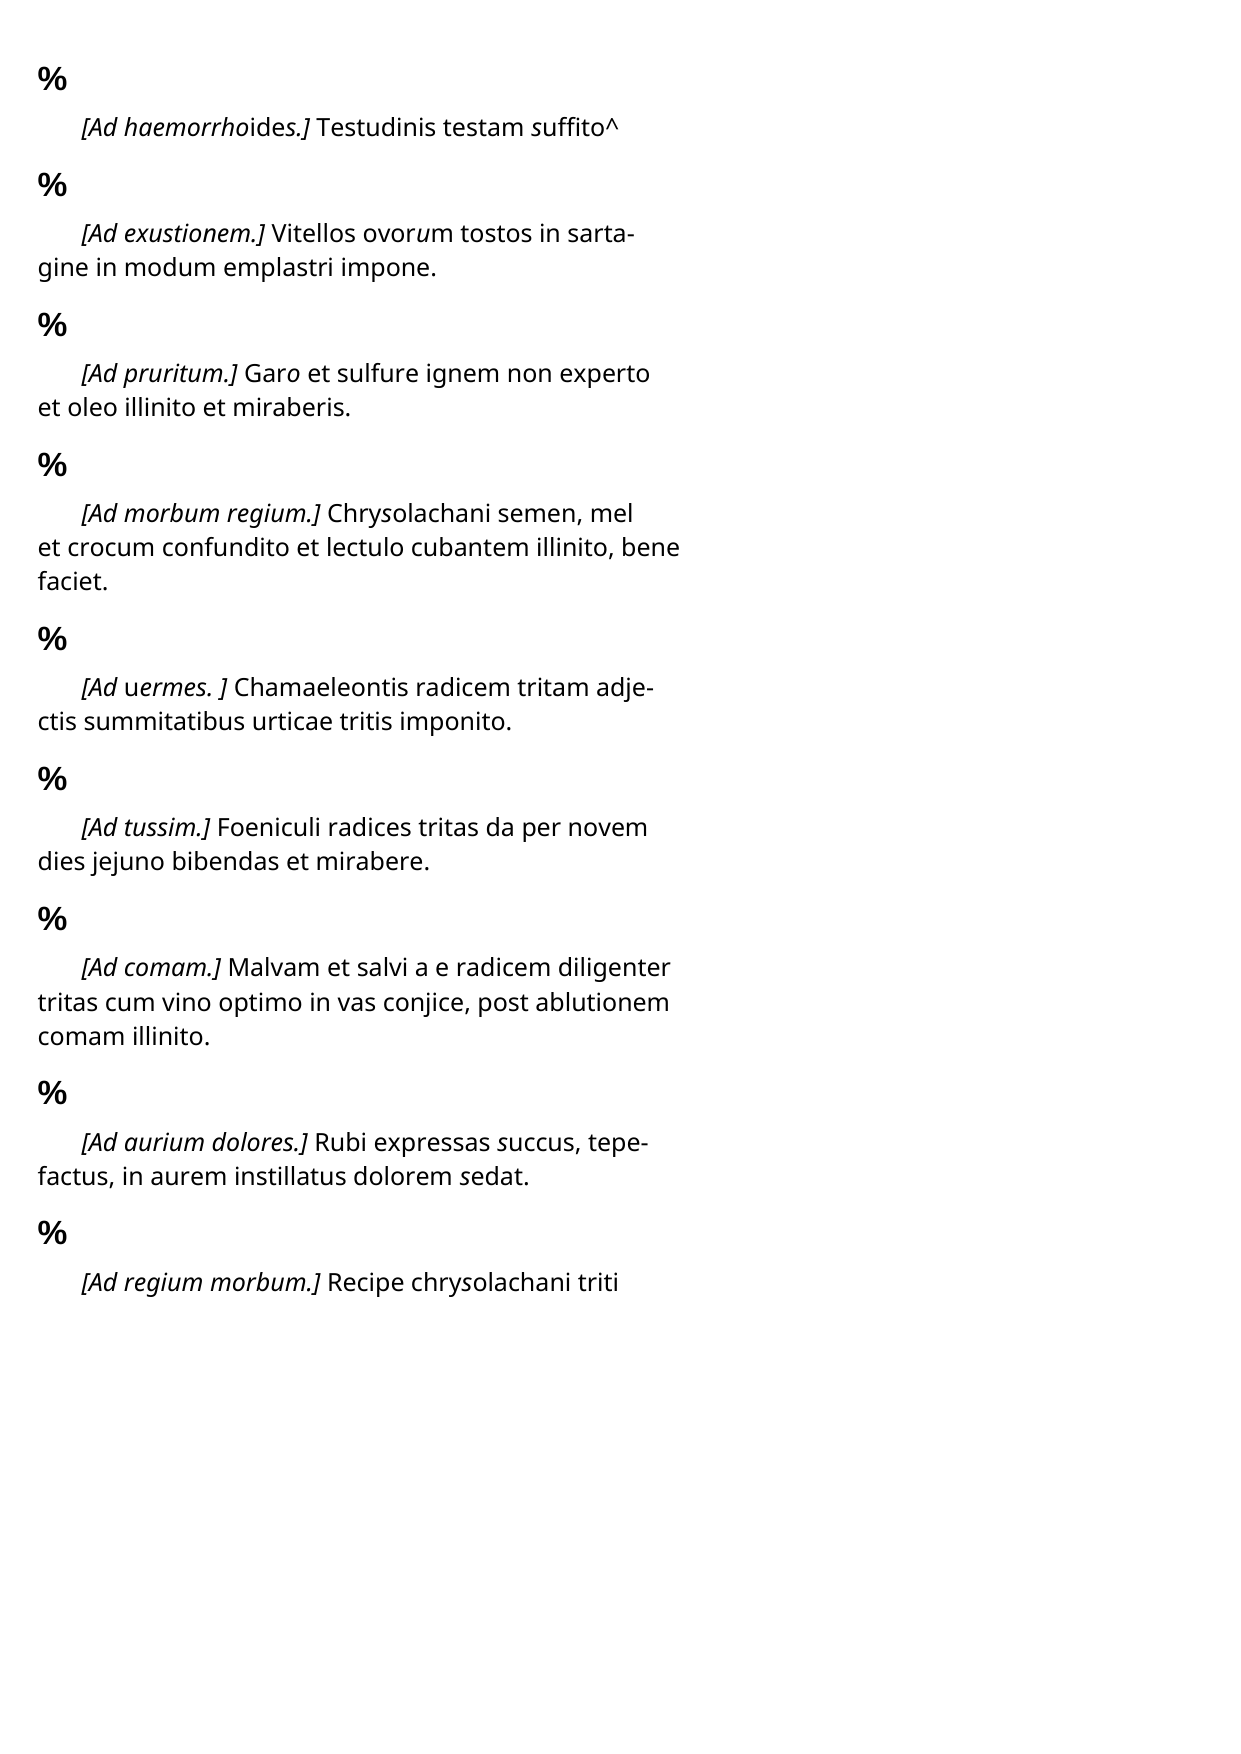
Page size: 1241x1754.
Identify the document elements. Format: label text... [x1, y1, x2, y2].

text [Ad pruritum.] Garo et sulfure ignem non experto et oleo illinito et miraberis. [37, 356, 1203, 424]
text [Ad uermes. ] Chamaeleontis radicem tritam adje- ctis summitatibus urticae tritis imponito. [37, 670, 1203, 738]
text [Ad comam.] Malvam et salvi a e radicem diligenter tritas cum vino optimo in vas conjice, post ablutionem comam illinito. [37, 950, 1203, 1052]
subtitle % [37, 164, 1203, 203]
subtitle % [37, 1073, 1203, 1112]
subtitle % [37, 304, 1203, 343]
text [Ad haemorrhoides.] Testudinis testam suffito^ [37, 109, 1203, 143]
text [Ad tussim.] Foeniculi radices tritas da per novem dies jejuno bibendas et mirabere. [37, 810, 1203, 878]
subtitle % [37, 444, 1203, 483]
text [Ad aurium dolores.] Rubi expressas succus, tepe- factus, in aurem instillatus dolorem sedat. [37, 1124, 1203, 1192]
subtitle % [37, 1213, 1203, 1252]
subtitle % [37, 759, 1203, 797]
text [Ad morbum regium.] Chrysolachani semen, mel et crocum confundito et lectulo cubantem illinito, bene faciet. [37, 496, 1203, 598]
text [Ad regium morbum.] Recipe chrysolachani triti [37, 1264, 1203, 1298]
subtitle % [37, 899, 1203, 938]
subtitle % [37, 58, 1203, 97]
subtitle % [37, 619, 1203, 657]
text [Ad exustionem.] Vitellos ovorum tostos in sarta- gine in modum emplastri impone. [37, 216, 1203, 284]
